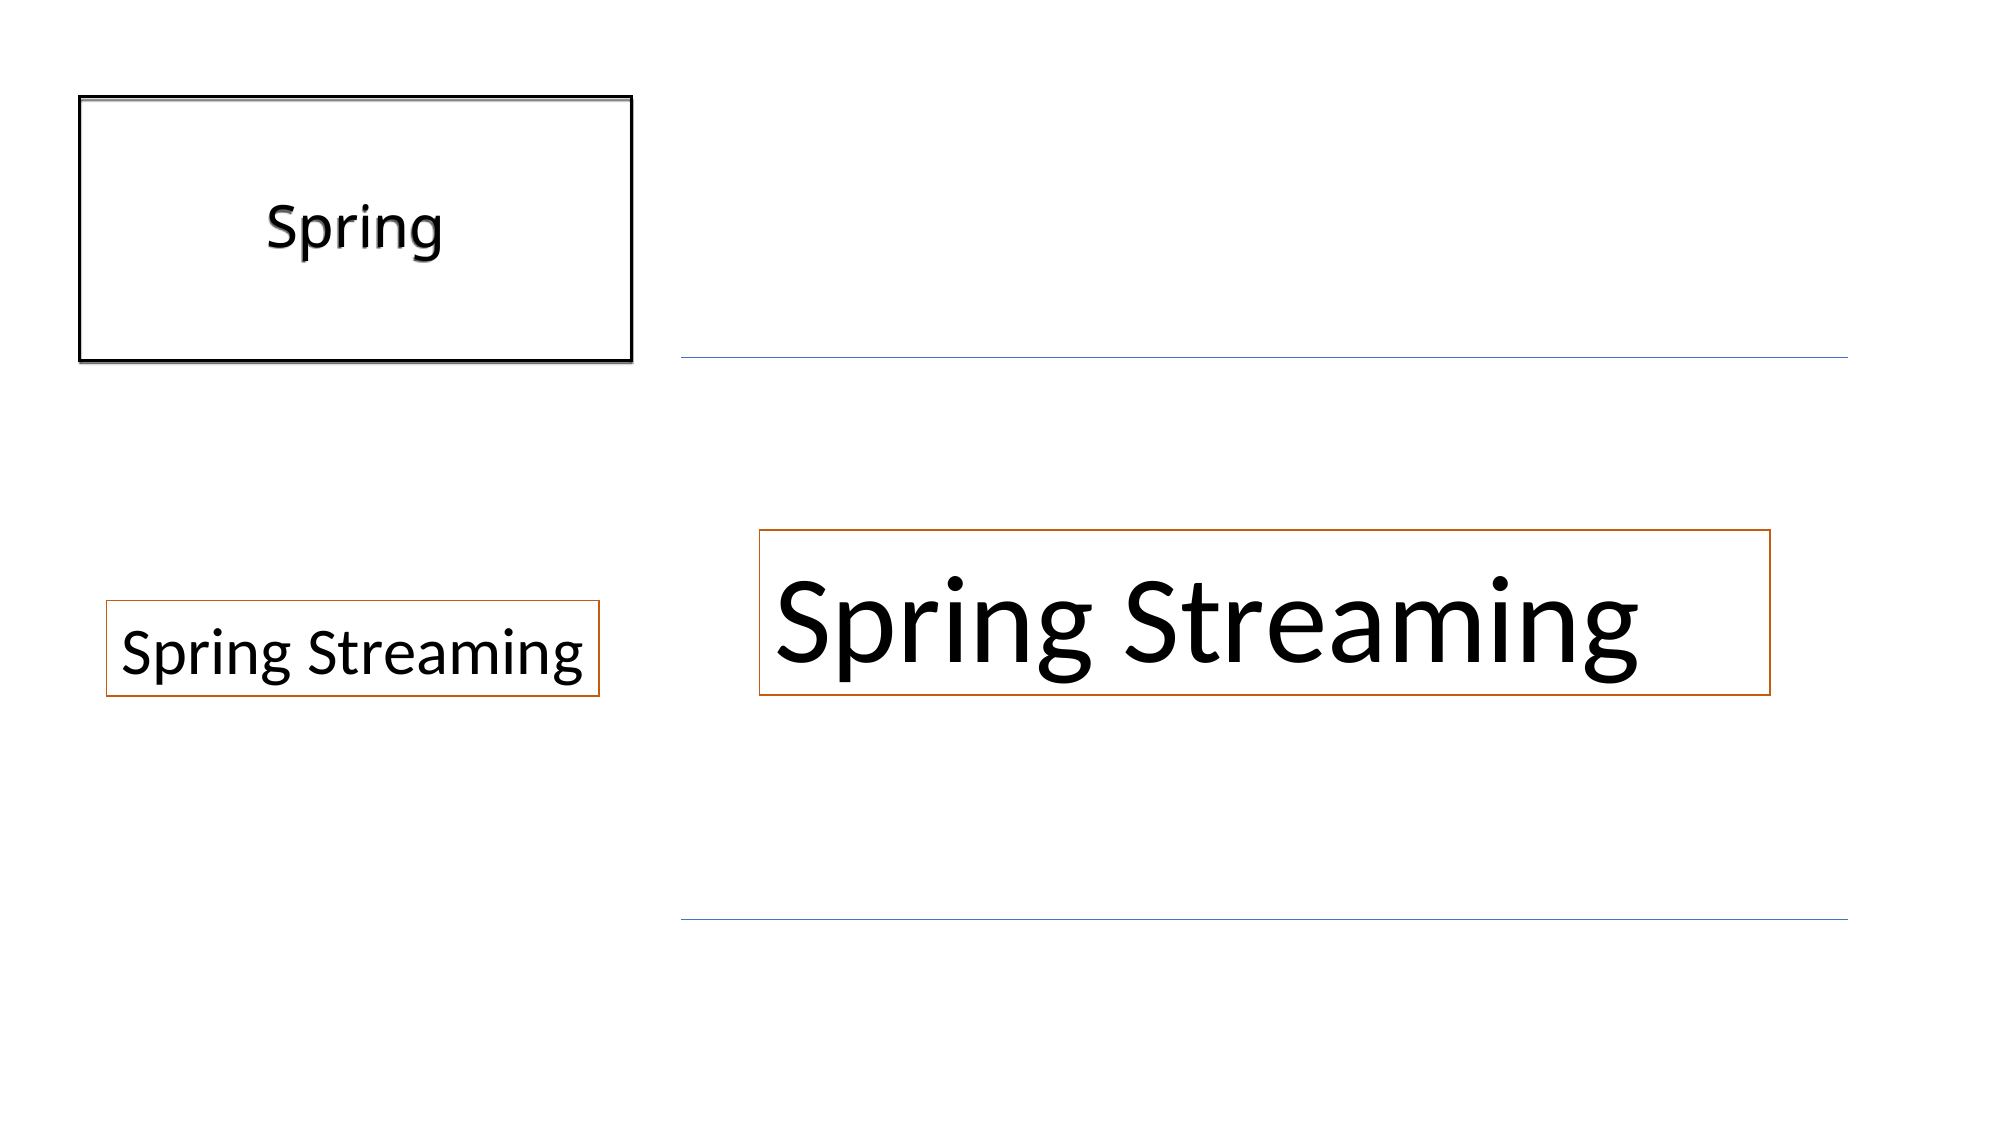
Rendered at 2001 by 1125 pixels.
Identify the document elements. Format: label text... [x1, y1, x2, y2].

text_box Spring Streaming [107, 601, 599, 696]
title Spring [79, 96, 632, 361]
text_box Spring Streaming [760, 530, 1770, 695]
